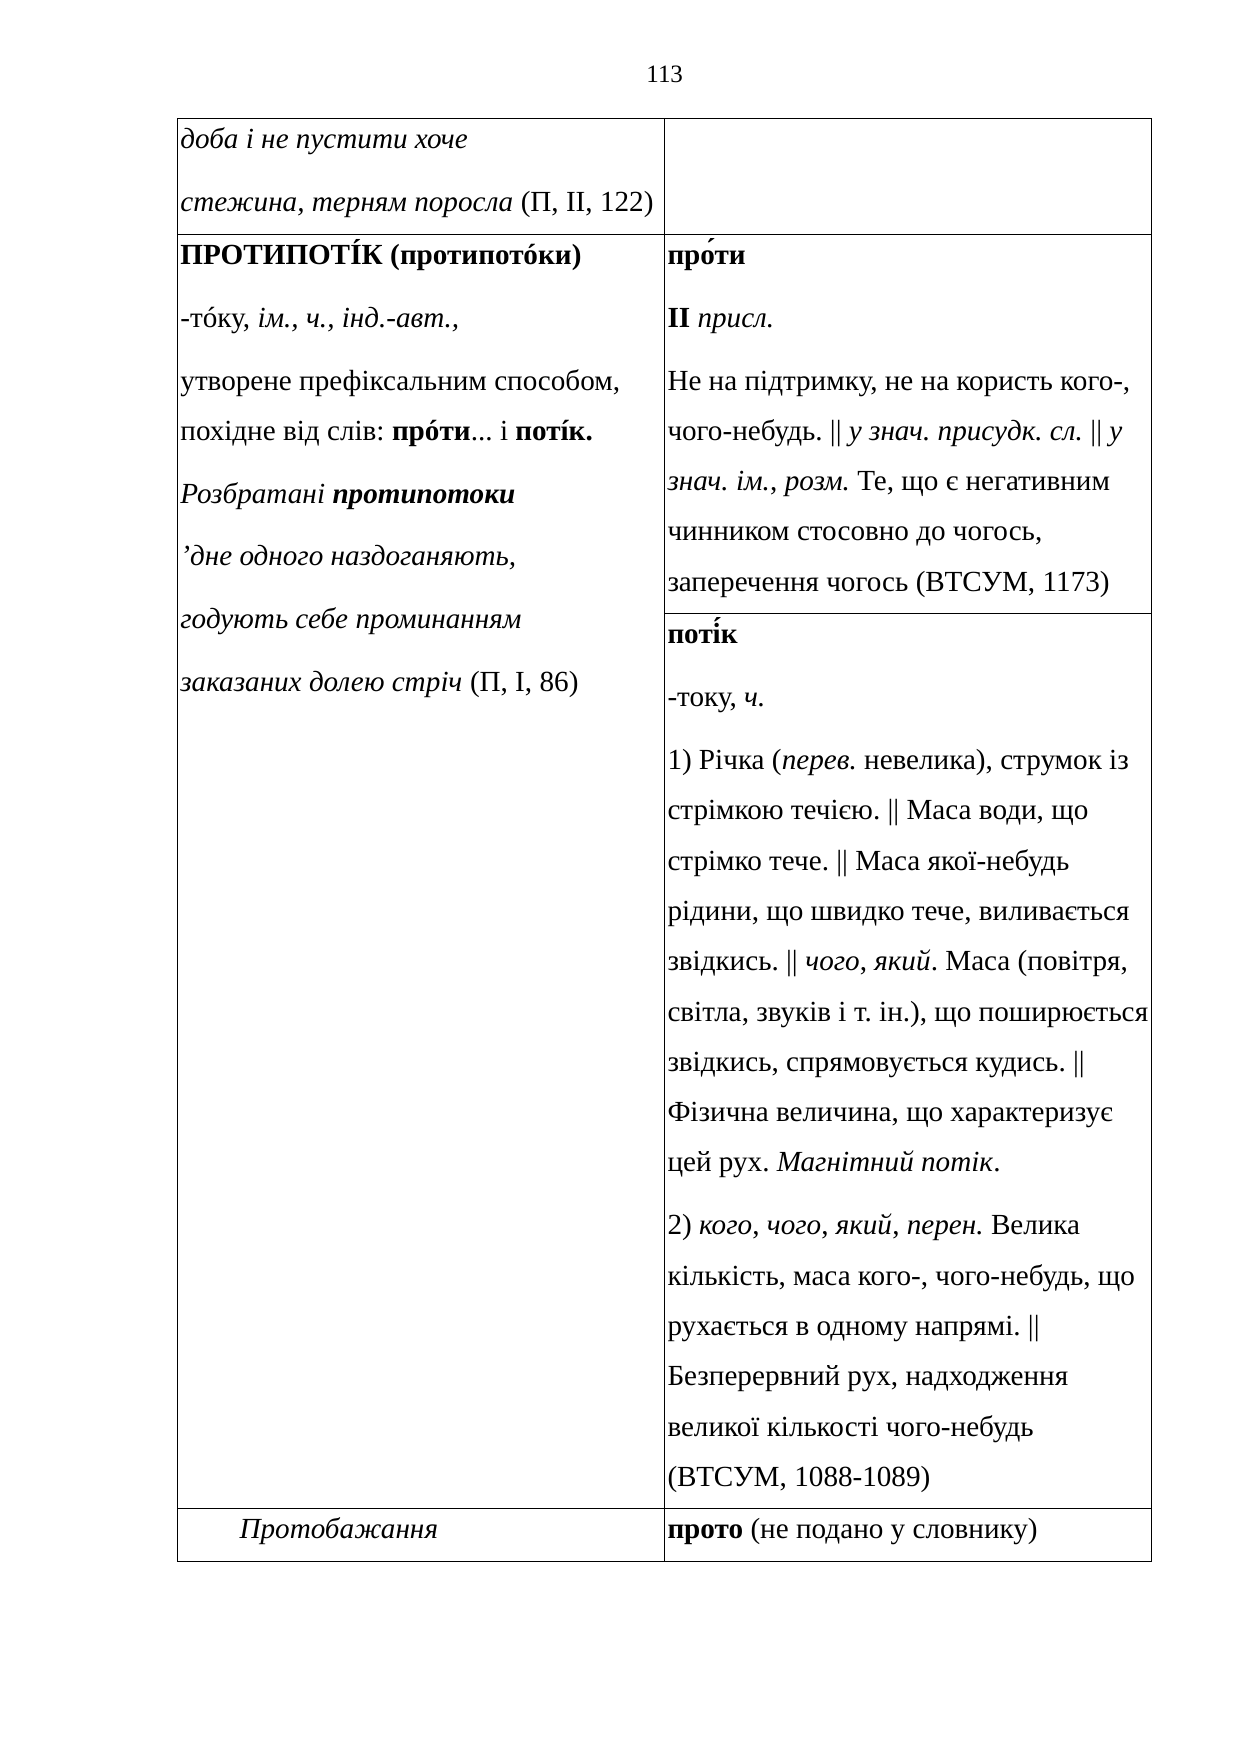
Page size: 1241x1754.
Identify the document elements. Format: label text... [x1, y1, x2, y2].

table_cell про́ти II присл. Не на підтримку, не на користь кого-, чого-небудь. || у знач. присудк. сл. || у знач. ім., розм. Те, що є негативним чинником стосовно до чогось, заперечення чогось (ВТСУМ, 1173) [665, 235, 1151, 613]
table_cell Протобажання [178, 1509, 664, 1561]
table_cell прото (не подано у словнику) [665, 1509, 1151, 1561]
table_cell [665, 119, 1151, 233]
table_cell ПРОТИПОТÍК (протипотóки) -тóку, ім., ч., інд.-авт., утворене префіксальним способом, похідне від слів: прóти... і потíк. Розбратані протипотоки ’дне одного наздоганяють, годують себе проминанням заказаних долею стріч (П, І, 86) [178, 235, 664, 1508]
table_cell доба і не пустити хоче стежина, терням поросла (П, ІІ, 122) [178, 119, 664, 233]
table_cell поті́к -току, ч. 1) Річка (перев. невелика), струмок із стрімкою течією. || Маса води, що стрімко тече. || Маса якої-небудь рідини, що швидко тече, виливається звідкись. || чого, який. Маса (повітря, світла, звуків і т. ін.), що поширюється звідкись, спрямовується кудись. || Фізична величина, що характеризує цей рух. Магнітний потік. 2) кого, чого, який, перен. Велика кількість, маса кого-, чого-небудь, що рухається в одному напрямі. || Безперервний рух, надходження великої кількості чого-небудь (ВТСУМ, 1088-1089) [665, 614, 1151, 1508]
